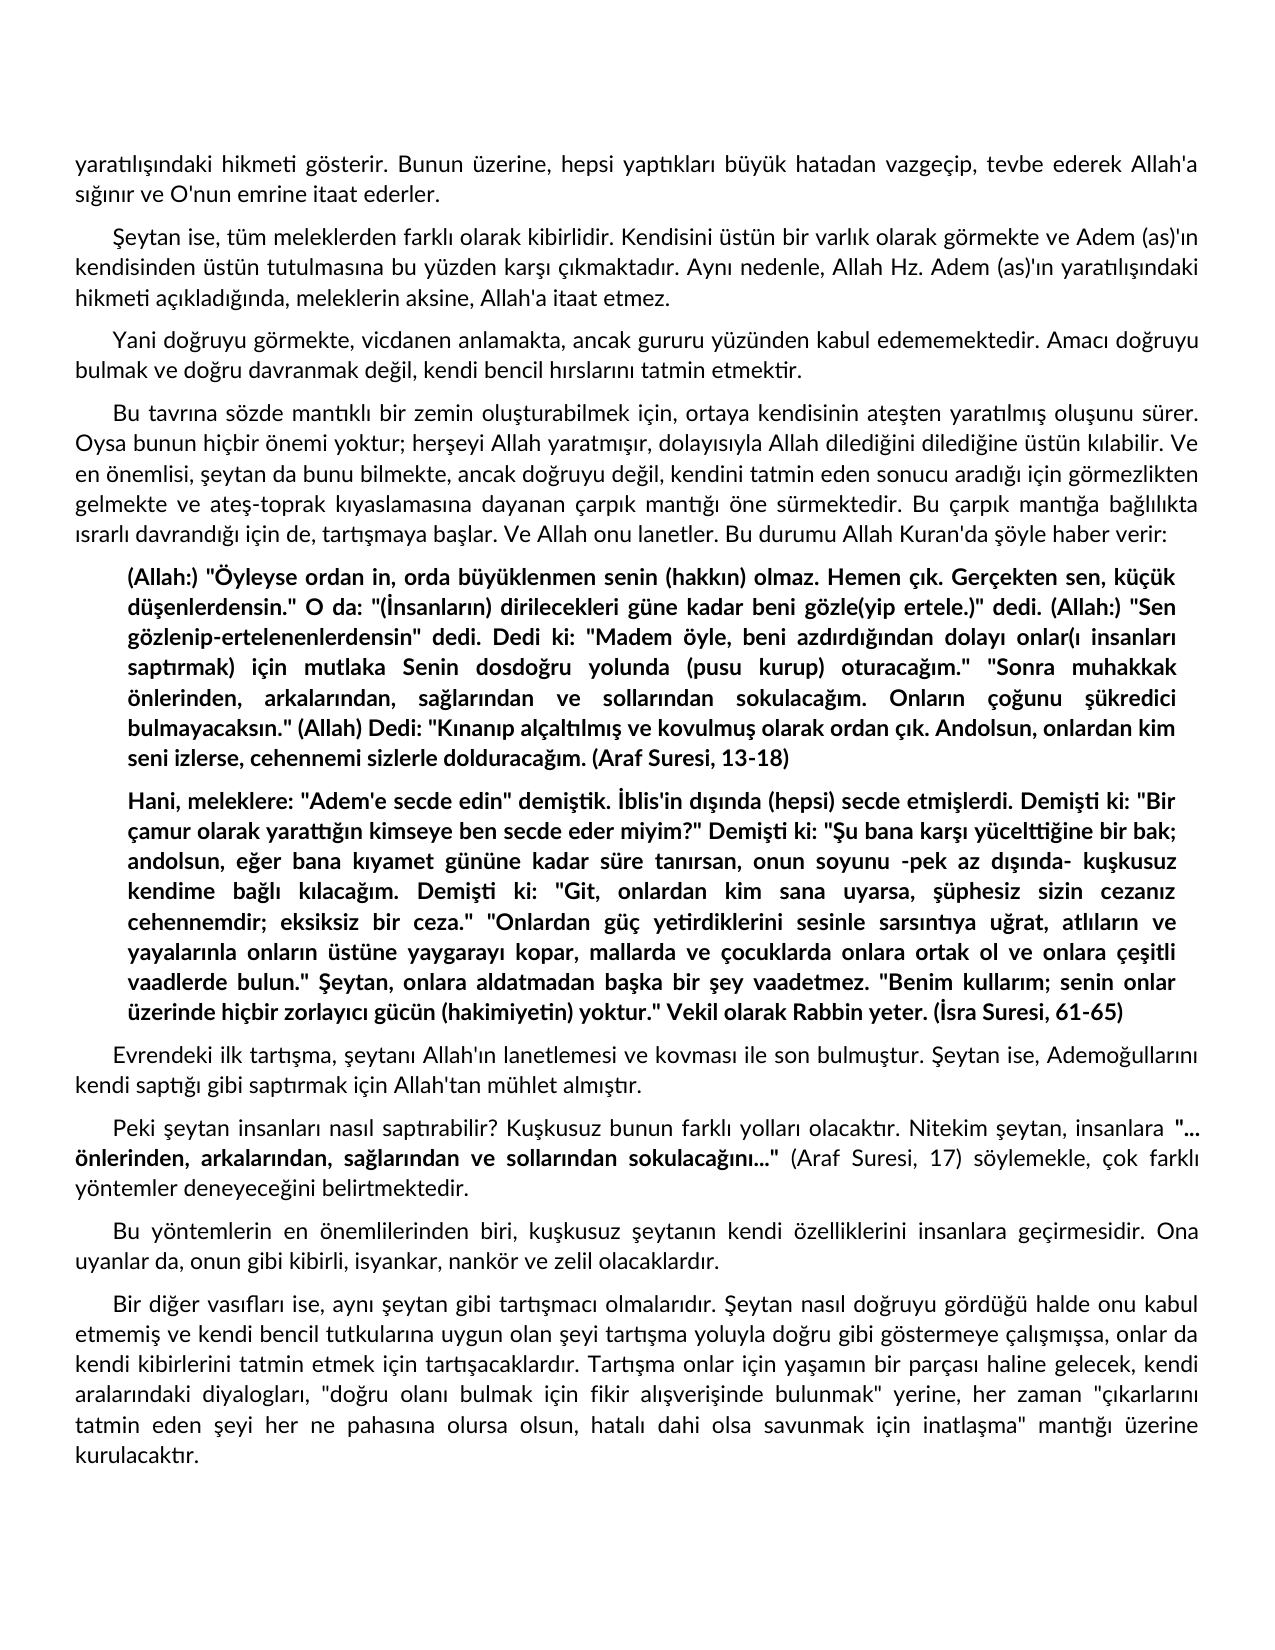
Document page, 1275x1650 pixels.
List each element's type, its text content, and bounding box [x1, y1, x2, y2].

text (Allah:) "Öyleyse ordan in, orda büyüklenmen senin (hakkın) olmaz. Hemen çık. Gerçekten sen, küçük düşenlerdensin." O da: "(İnsanların) dirilecekleri güne kadar beni gözle(yip ertele.)" dedi. (Allah:) "Sen gözlenip-ertelenenlerdensin" dedi. Dedi ki: "Madem öyle, beni azdırdığından dolayı onlar(ı insanları saptırmak) için mutlaka Senin dosdoğru yolunda (pusu kurup) oturacağım." "Sonra muhakkak önlerinden, arkalarından, sağlarından ve sollarından sokulacağım. Onların çoğunu şükredici bulmayacaksın." (Allah) Dedi: "Kınanıp alçaltılmış ve kovulmuş olarak ordan çık. Andolsun, onlardan kim seni izlerse, cehennemi sizlerle dolduracağım. (Araf Suresi, 13-18) [127, 562, 1177, 771]
text Hani, meleklere: "Adem'e secde edin" demiştik. İblis'in dışında (hepsi) secde etmişlerdi. Demişti ki: "Bir çamur olarak yarattığın kimseye ben secde eder miyim?" Demişti ki: "Şu bana karşı yücelttiğine bir bak; andolsun, eğer bana kıyamet gününe kadar süre tanırsan, onun soyunu -pek az dışında- kuşkusuz kendime bağlı kılacağım. Demişti ki: "Git, onlardan kim sana uyarsa, şüphesiz sizin cezanız cehennemdir; eksiksiz bir ceza." "Onlardan güç yetirdiklerini sesinle sarsıntıya uğrat, atlıların ve yayalarınla onların üstüne yaygarayı kopar, mallarda ve çocuklarda onlara ortak ol ve onlara çeşitli vaadlerde bulun." Şeytan, onlara aldatmadan başka bir şey vaadetmez. "Benim kullarım; senin onlar üzerinde hiçbir zorlayıcı gücün (hakimiyetin) yoktur." Vekil olarak Rabbin yeter. (İsra Suresi, 61-65) [127, 786, 1177, 1025]
text Peki şeytan insanları nasıl saptırabilir? Kuşkusuz bunun farklı yolları olacaktır. Nitekim şeytan, insanlara "... önlerinden, arkalarından, sağlarından ve sollarından sokulacağını..." (Araf Suresi, 17) söylemekle, çok farklı yöntemler deneyeceğini belirtmektedir. [75, 1113, 1200, 1201]
text Evrendeki ilk tartışma, şeytanı Allah'ın lanetlemesi ve kovması ile son bulmuştur. Şeytan ise, Ademoğullarını kendi saptığı gibi saptırmak için Allah'tan mühlet almıştır. [75, 1041, 1200, 1098]
text yaratılışındaki hikmeti gösterir. Bunun üzerine, hepsi yaptıkları büyük hatadan vazgeçip, tevbe ederek Allah'a sığınır ve O'nun emrine itaat ederler. [75, 150, 1200, 208]
text Yani doğruyu görmekte, vicdanen anlamakta, ancak gururu yüzünden kabul edememektedir. Amacı doğruyu bulmak ve doğru davranmak değil, kendi bencil hırslarını tatmin etmektir. [75, 326, 1200, 384]
text Bu yöntemlerin en önemlilerinden biri, kuşkusuz şeytanın kendi özelliklerini insanlara geçirmesidir. Ona uyanlar da, onun gibi kibirli, isyankar, nankör ve zelil olacaklardır. [75, 1217, 1200, 1274]
text Bir diğer vasıfları ise, aynı şeytan gibi tartışmacı olmalarıdır. Şeytan nasıl doğruyu gördüğü halde onu kabul etmemiş ve kendi bencil tutkularına uygun olan şeyi tartışma yoluyla doğru gibi göstermeye çalışmışsa, onlar da kendi kibirlerini tatmin etmek için tartışacaklardır. Tartışma onlar için yaşamın bir parçası haline gelecek, kendi aralarındaki diyalogları, "doğru olanı bulmak için fikir alışverişinde bulunmak" yerine, her zaman "çıkarlarını tatmin eden şeyi her ne pahasına olursa olsun, hatalı dahi olsa savunmak için inatlaşma" mantığı üzerine kurulacaktır. [75, 1289, 1200, 1468]
text Şeytan ise, tüm meleklerden farklı olarak kibirlidir. Kendisini üstün bir varlık olarak görmekte ve Adem (as)'ın kendisinden üstün tutulmasına bu yüzden karşı çıkmaktadır. Aynı nedenle, Allah Hz. Adem (as)'ın yaratılışındaki hikmeti açıkladığında, meleklerin aksine, Allah'a itaat etmez. [75, 223, 1200, 311]
text Bu tavrına sözde mantıklı bir zemin oluşturabilmek için, ortaya kendisinin ateşten yaratılmış oluşunu sürer. Oysa bunun hiçbir önemi yoktur; herşeyi Allah yaratmışır, dolayısıyla Allah dilediğini dilediğine üstün kılabilir. Ve en önemlisi, şeytan da bunu bilmekte, ancak doğruyu değil, kendini tatmin eden sonucu aradığı için görmezlikten gelmekte ve ateş-toprak kıyaslamasına dayanan çarpık mantığı öne sürmektedir. Bu çarpık mantığa bağlılıkta ısrarlı davrandığı için de, tartışmaya başlar. Ve Allah onu lanetler. Bu durumu Allah Kuran'da şöyle haber verir: [75, 399, 1200, 547]
